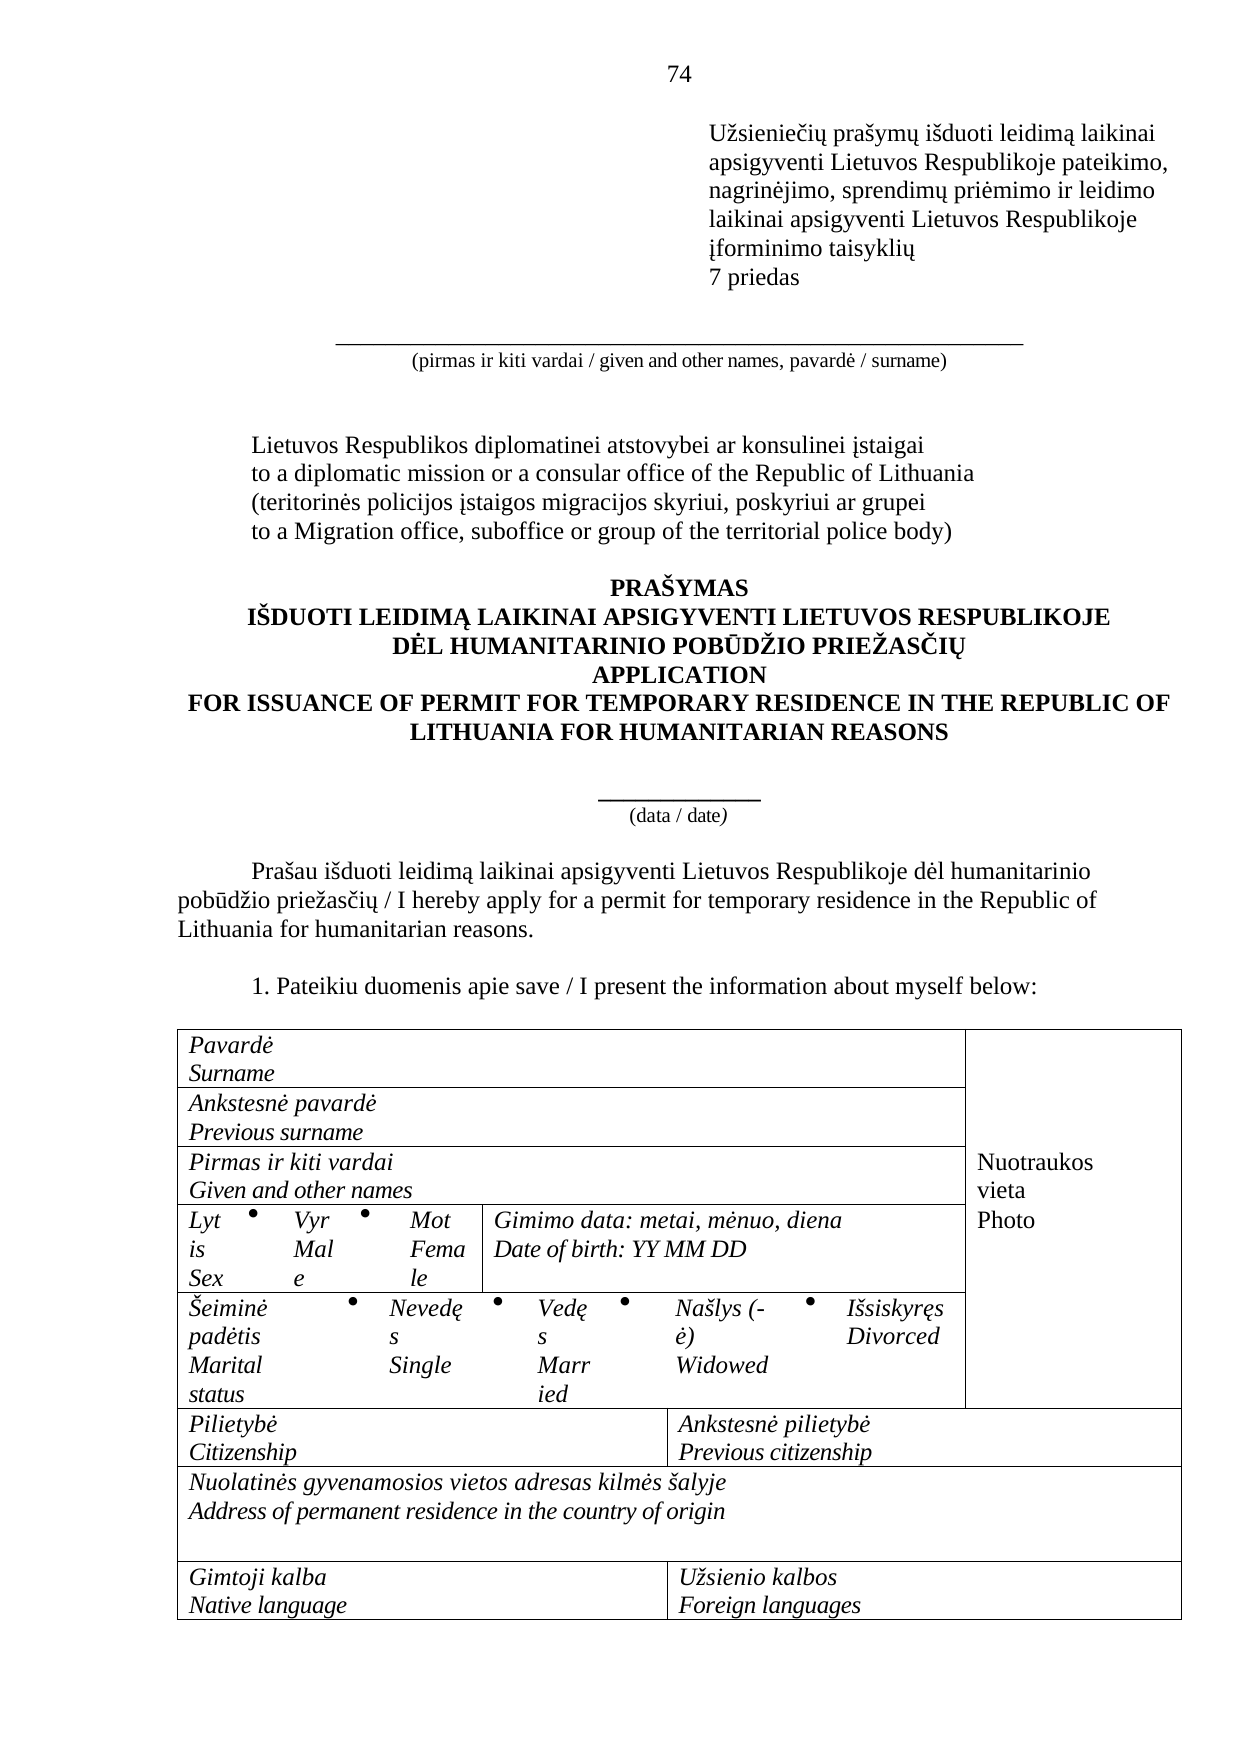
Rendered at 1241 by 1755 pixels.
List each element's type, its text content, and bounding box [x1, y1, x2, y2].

table_header [966, 1030, 1181, 1087]
text apsigyventi Lietuvos Respublikoje pateikimo, [177, 147, 1181, 176]
table_cell Nuolatinės gyvenamosios vietos adresas kilmės šalyje Address of permanent residence in the country of origin [178, 1467, 1181, 1561]
table_cell  [238, 1205, 282, 1292]
table_cell Pilietybė Citizenship [178, 1409, 667, 1466]
table_cell Vedęs Married [526, 1293, 609, 1408]
table_cell Pirmas ir kiti vardai Given and other names [178, 1147, 965, 1204]
text _______________________________________________________ [177, 319, 1181, 348]
text (teritorinės policijos įstaigos migracijos skyriui, poskyriui ar grupei [177, 487, 1181, 516]
text nagrinėjimo, sprendimų priėmimo ir leidimo [177, 176, 1181, 204]
text Dėl humanitarinio pobūdžio priežasčių [177, 631, 1181, 660]
text _____________ [177, 775, 1181, 803]
table_cell [966, 1087, 1181, 1146]
table_cell Gimimo data: metai, mėnuo, diena Date of birth: YY MM DD [483, 1205, 965, 1292]
table_cell Nevedęs Single [378, 1293, 482, 1408]
text to a diplomatic mission or a consular office of the Republic of Lithuania [177, 458, 1181, 487]
text FOR ISSUANCE OF PERMIT FOR TEMPORARY RESIDENCE IN THE REPUBLIC OF LITHUANIA FOR HUMANITARIAN REASONS [177, 688, 1181, 746]
table_cell  [483, 1293, 526, 1408]
text laikinai apsigyventi Lietuvos Respublikoje [177, 204, 1181, 233]
table_cell  [609, 1293, 664, 1408]
table_cell  [350, 1205, 399, 1292]
table_cell Photo [966, 1204, 1181, 1292]
text Prašau išduoti leidimą laikinai apsigyventi Lietuvos Respublikoje dėl humanitarinio pobūdžio priežasčių / I hereby apply for a permit for temporary residence in the Republic of Lithuania for humanitarian reasons. [177, 856, 1181, 942]
text APPLICATION [177, 660, 1181, 688]
table_cell Ankstesnė pavardė Previous surname [178, 1088, 965, 1146]
table_cell  [337, 1293, 378, 1408]
text (data / date) [177, 803, 1181, 827]
text įforminimo taisyklių [177, 233, 1181, 262]
text 1. Pateikiu duomenis apie save / I present the information about myself below: [177, 971, 1181, 1000]
text to a Migration office, suboffice or group of the territorial police body) [177, 516, 1181, 545]
table_cell Našlys (-ė) Widowed [664, 1293, 795, 1408]
table_cell Užsienio kalbos Foreign languages [668, 1562, 1181, 1619]
text Lietuvos Respublikos diplomatinei atstovybei ar konsulinei įstaigai [177, 430, 1181, 458]
table_header Pavardė Surname [178, 1030, 965, 1087]
table_cell  [795, 1293, 835, 1408]
text 7 priedas [177, 262, 1181, 291]
table_cell Šeiminė padėtis Marital status [178, 1293, 337, 1408]
table_cell [966, 1292, 1181, 1408]
text PRAŠYMAS [177, 573, 1181, 602]
table_cell Mot Female [399, 1205, 482, 1292]
table_cell Išsiskyręs Divorced [835, 1293, 965, 1408]
table_cell Vyr Male [282, 1205, 349, 1292]
table_cell Ankstesnė pilietybė Previous citizenship [668, 1409, 1181, 1466]
table_cell Gimtoji kalba Native language [178, 1562, 667, 1619]
text (pirmas ir kiti vardai / given and other names, pavardė / surname) [177, 348, 1181, 372]
text Išduoti leidimą laikinai apsigyventi Lietuvos Respublikoje [177, 602, 1181, 631]
table_cell Lytis Sex [178, 1205, 238, 1292]
text Užsieniečių prašymų išduoti leidimą laikinai [177, 118, 1181, 147]
table_cell Nuotraukos vieta [966, 1146, 1181, 1204]
